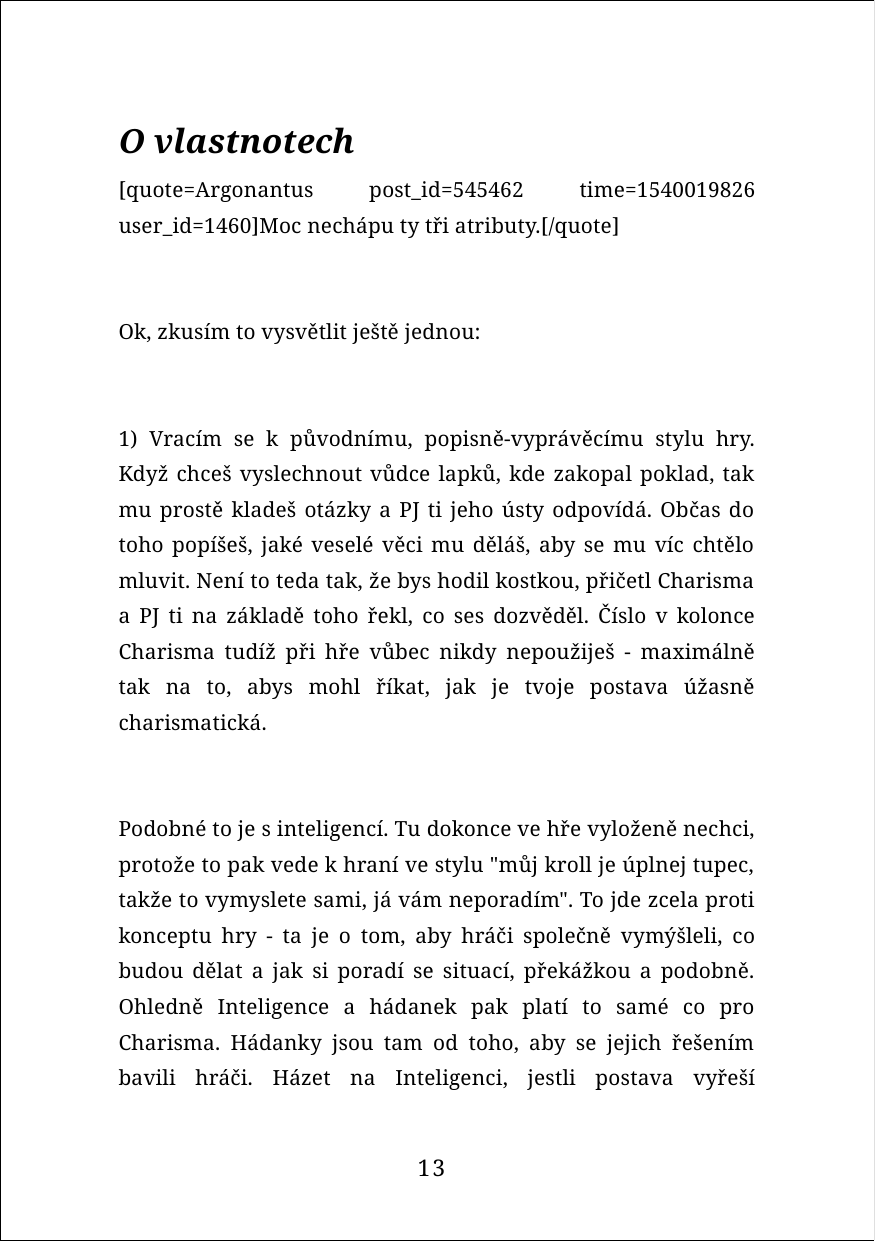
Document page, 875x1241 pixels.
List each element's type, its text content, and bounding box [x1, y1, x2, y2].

text [quote=Argonantus post_id=545462 time=1540019826 user_id=1460]Moc nechápu ty tři atributy.[/quote] [118, 175, 756, 239]
text 1) Vracím se k původnímu, popisně-vyprávěcímu stylu hry. Když chceš vyslechnout vůdce lapků, kde zakopal poklad, tak mu prostě kladeš otázky a PJ ti jeho ústy odpovídá. Občas do toho popíšeš, jaké veselé věci mu děláš, aby se mu víc chtělo mluvit. Není to teda tak, že bys hodil kostkou, přičetl Charisma a PJ ti na základě toho řekl, co ses dozvěděl. Číslo v kolonce Charisma tudíž při hře vůbec nikdy nepoužiješ - maximálně tak na to, abys mohl říkat, jak je tvoje postava úžasně charismatická. [118, 424, 756, 736]
text Podobné to je s inteligencí. Tu dokonce ve hře vyloženě nechci, protože to pak vede k hraní ve stylu "můj kroll je úplnej tupec, takže to vymyslete sami, já vám neporadím". To jde zcela proti konceptu hry - ta je o tom, aby hráči společně vymýšleli, co budou dělat a jak si poradí se situací, překážkou a podobně. Ohledně Inteligence a hádanek pak platí to samé co pro Charisma. Hádanky jsou tam od toho, aby se jejich řešením bavili hráči. Házet na Inteligenci, jestli postava vyřeší [118, 814, 756, 1092]
subtitle O vlastnotech [118, 118, 756, 164]
text Ok, zkusím to vysvětlit ještě jednou: [118, 317, 756, 346]
